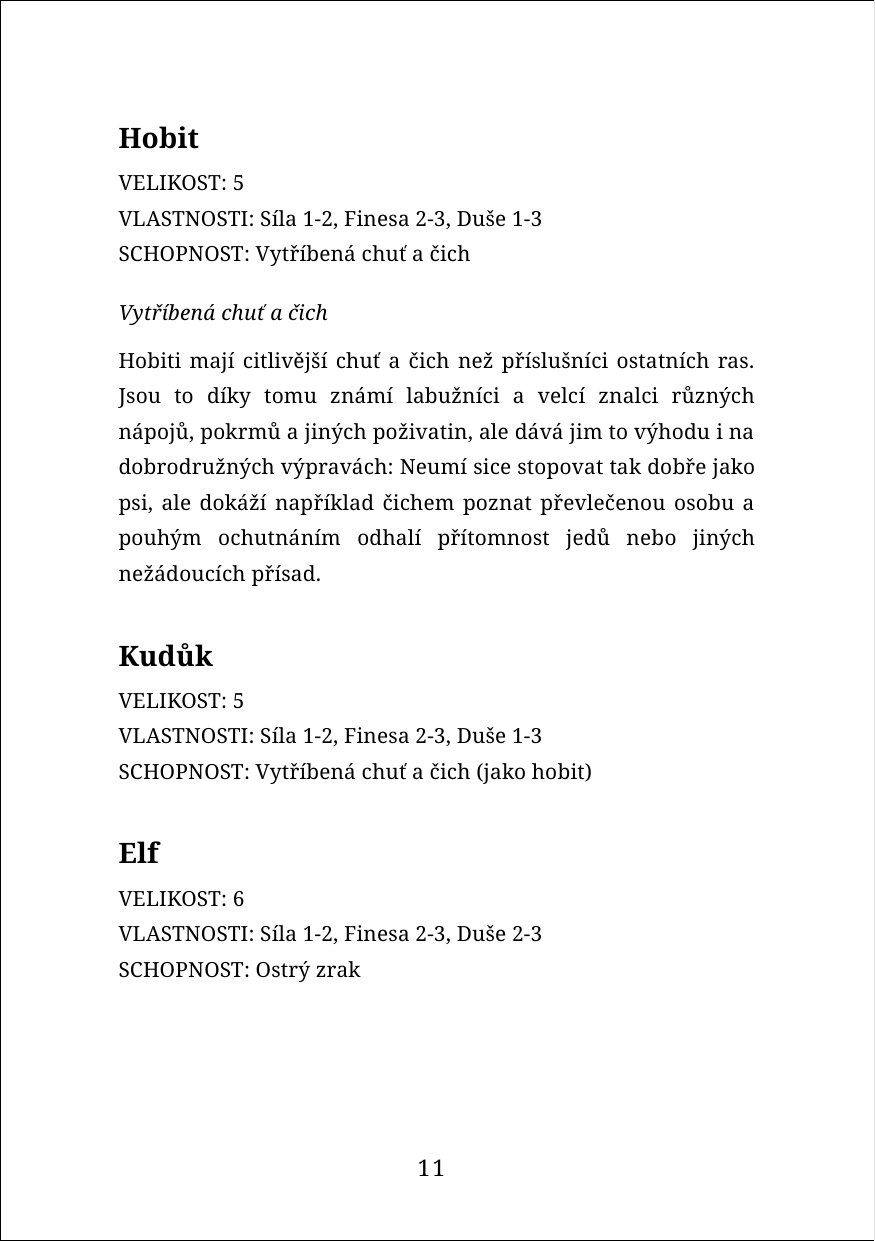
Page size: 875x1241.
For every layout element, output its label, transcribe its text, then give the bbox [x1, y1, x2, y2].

subtitle Kudůk [118, 636, 756, 674]
text VELIKOST: 5 VLASTNOSTI: Síla 1-2, Finesa 2-3, Duše 1-3 SCHOPNOST: Vytříbená chuť a čich (jako hobit) [118, 686, 756, 785]
text Vytříbená chuť a čich [118, 298, 756, 327]
subtitle Hobit [118, 118, 756, 157]
text VELIKOST: 5 VLASTNOSTI: Síla 1-2, Finesa 2-3, Duše 1-3 SCHOPNOST: Vytříbená chuť a čich [118, 168, 756, 268]
text VELIKOST: 6 VLASTNOSTI: Síla 1-2, Finesa 2-3, Duše 2-3 SCHOPNOST: Ostrý zrak [118, 884, 756, 983]
subtitle Elf [118, 834, 756, 872]
text Hobiti mají citlivější chuť a čich než příslušníci ostatních ras. Jsou to díky tomu známí labužníci a velcí znalci různých nápojů, pokrmů a jiných poživatin, ale dává jim to výhodu i na dobrodružných výpravách: Neumí sice stopovat tak dobře jako psi, ale dokáží například čichem poznat převlečenou osobu a pouhým ochutnáním odhalí přítomnost jedů nebo jiných nežádoucích přísad. [118, 346, 756, 587]
